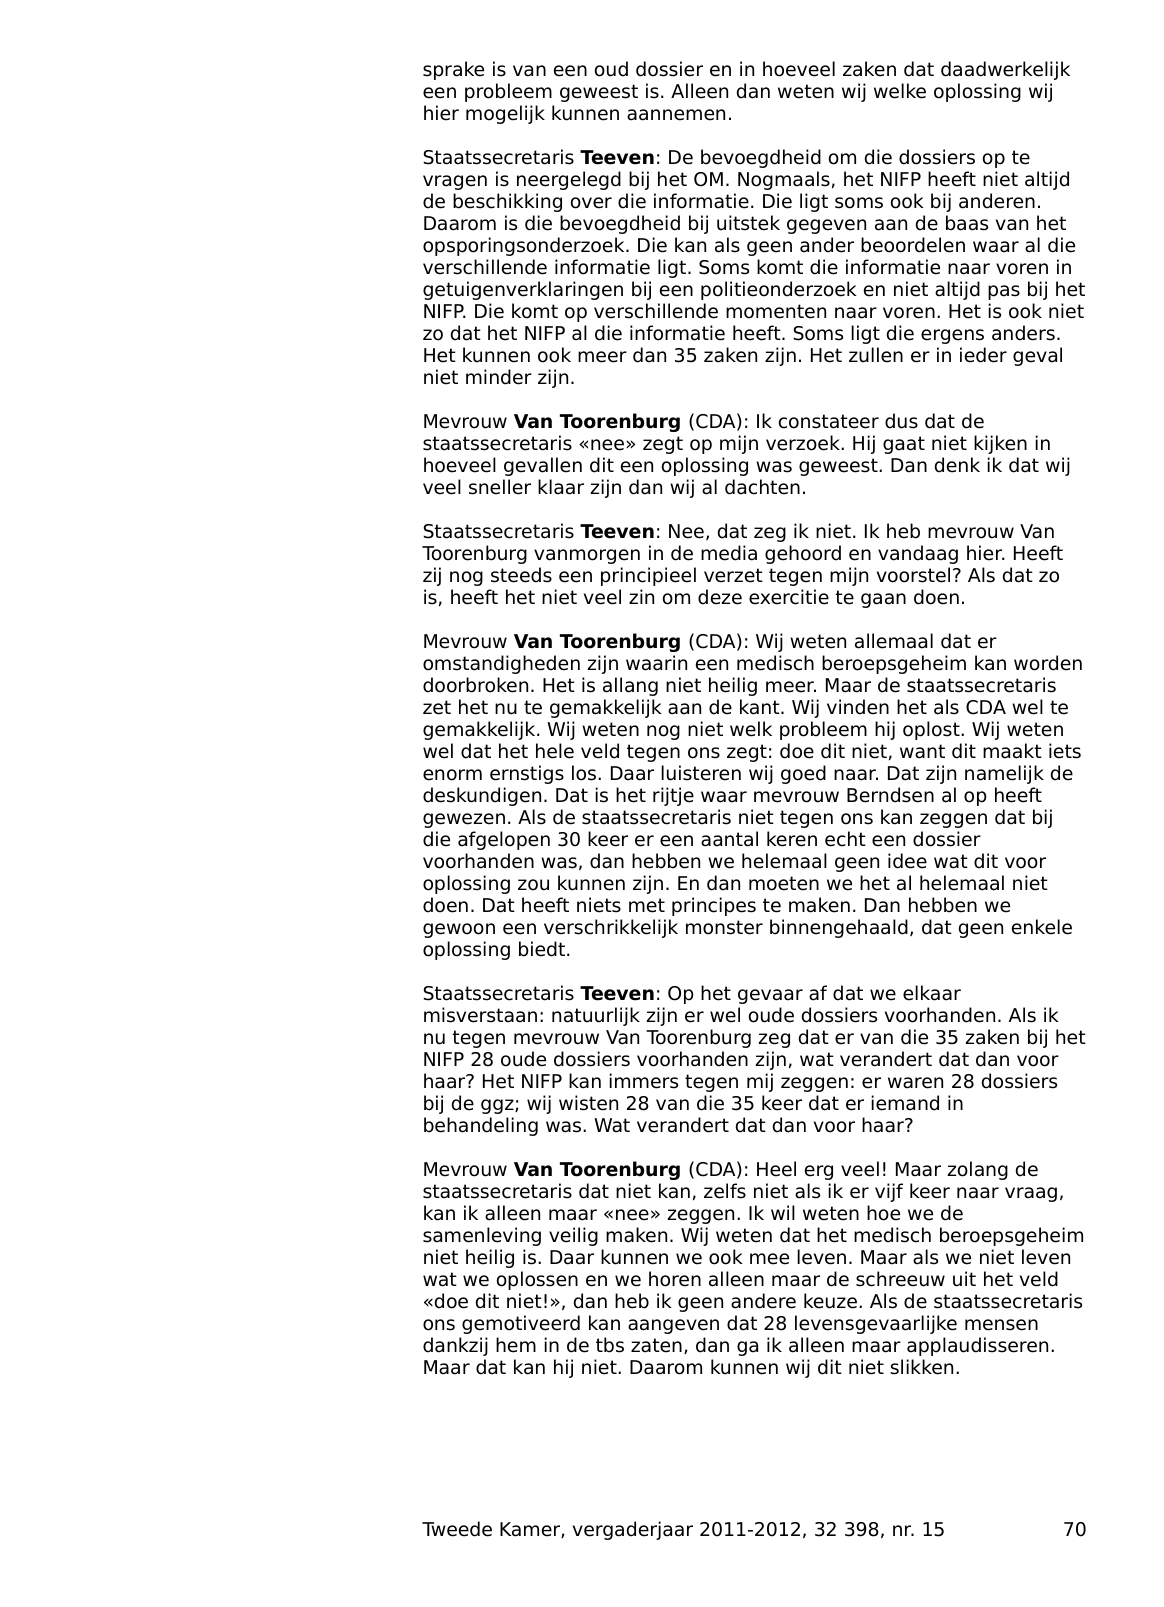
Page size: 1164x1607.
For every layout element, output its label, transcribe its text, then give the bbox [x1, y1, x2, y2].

text Mevrouw Van Toorenburg (CDA): Ik constateer dus dat de staatssecretaris «nee» zegt op mijn verzoek. Hij gaat niet kijken in hoeveel gevallen dit een oplossing was geweest. Dan denk ik dat wij veel sneller klaar zijn dan wij al dachten. [422, 411, 1087, 499]
text Staatssecretaris Teeven: Op het gevaar af dat we elkaar misverstaan: natuurlijk zijn er wel oude dossiers voorhanden. Als ik nu tegen mevrouw Van Toorenburg zeg dat er van die 35 zaken bij het NIFP 28 oude dossiers voorhanden zijn, wat verandert dat dan voor haar? Het NIFP kan immers tegen mij zeggen: er waren 28 dossiers bij de ggz; wij wisten 28 van die 35 keer dat er iemand in behandeling was. Wat verandert dat dan voor haar? [422, 983, 1087, 1137]
text Staatssecretaris Teeven: Nee, dat zeg ik niet. Ik heb mevrouw Van Toorenburg vanmorgen in de media gehoord en vandaag hier. Heeft zij nog steeds een principieel verzet tegen mijn voorstel? Als dat zo is, heeft het niet veel zin om deze exercitie te gaan doen. [422, 521, 1087, 609]
text Mevrouw Van Toorenburg (CDA): Wij weten allemaal dat er omstandigheden zijn waarin een medisch beroepsgeheim kan worden doorbroken. Het is allang niet heilig meer. Maar de staatssecretaris zet het nu te gemakkelijk aan de kant. Wij vinden het als CDA wel te gemakkelijk. Wij weten nog niet welk probleem hij oplost. Wij weten wel dat het hele veld tegen ons zegt: doe dit niet, want dit maakt iets enorm ernstigs los. Daar luisteren wij goed naar. Dat zijn namelijk de deskundigen. Dat is het rijtje waar mevrouw Berndsen al op heeft gewezen. Als de staatssecretaris niet tegen ons kan zeggen dat bij die afgelopen 30 keer er een aantal keren echt een dossier voorhanden was, dan hebben we helemaal geen idee wat dit voor oplossing zou kunnen zijn. En dan moeten we het al helemaal niet doen. Dat heeft niets met principes te maken. Dan hebben we gewoon een verschrikkelijk monster binnengehaald, dat geen enkele oplossing biedt. [422, 631, 1087, 961]
text Staatssecretaris Teeven: De bevoegdheid om die dossiers op te vragen is neergelegd bij het OM. Nogmaals, het NIFP heeft niet altijd de beschikking over die informatie. Die ligt soms ook bij anderen. Daarom is die bevoegdheid bij uitstek gegeven aan de baas van het opsporingsonderzoek. Die kan als geen ander beoordelen waar al die verschillende informatie ligt. Soms komt die informatie naar voren in getuigenverklaringen bij een politieonderzoek en niet altijd pas bij het NIFP. Die komt op verschillende momenten naar voren. Het is ook niet zo dat het NIFP al die informatie heeft. Soms ligt die ergens anders. Het kunnen ook meer dan 35 zaken zijn. Het zullen er in ieder geval niet minder zijn. [422, 147, 1087, 389]
text Mevrouw Van Toorenburg (CDA): Heel erg veel! Maar zolang de staatssecretaris dat niet kan, zelfs niet als ik er vijf keer naar vraag, kan ik alleen maar «nee» zeggen. Ik wil weten hoe we de samenleving veilig maken. Wij weten dat het medisch beroepsgeheim niet heilig is. Daar kunnen we ook mee leven. Maar als we niet leven wat we oplossen en we horen alleen maar de schreeuw uit het veld «doe dit niet!», dan heb ik geen andere keuze. Als de staatssecretaris ons gemotiveerd kan aangeven dat 28 levensgevaarlijke mensen dankzij hem in de tbs zaten, dan ga ik alleen maar applaudisseren. Maar dat kan hij niet. Daarom kunnen wij dit niet slikken. [422, 1159, 1087, 1379]
text sprake is van een oud dossier en in hoeveel zaken dat daadwerkelijk een probleem geweest is. Alleen dan weten wij welke oplossing wij hier mogelijk kunnen aannemen. [422, 59, 1087, 125]
